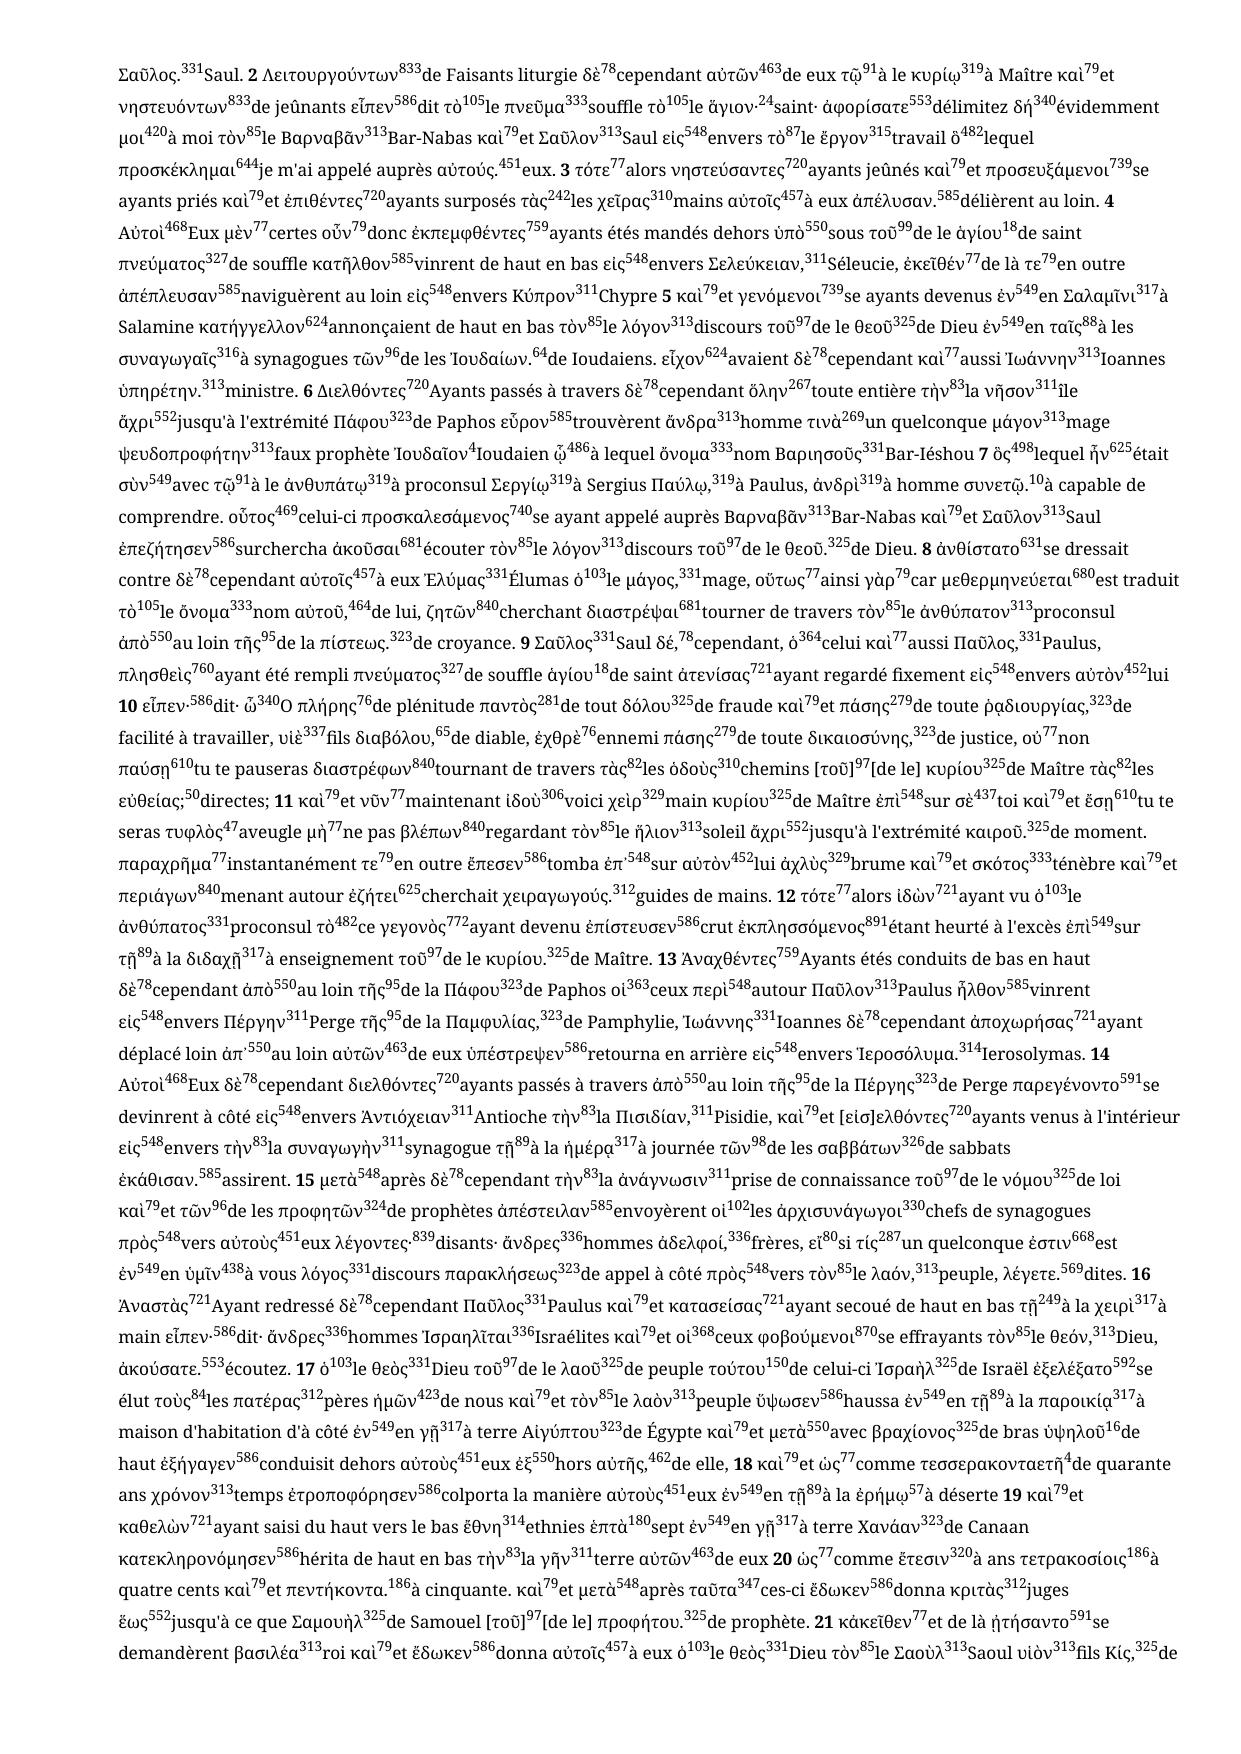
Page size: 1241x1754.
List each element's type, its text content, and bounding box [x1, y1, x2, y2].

text 1 Ἦσαν624Étaient δὲ78cependant ἐν549en Ἀντιοχείᾳ317à Antioche κατὰ548selon τὴν83la οὖσαν820étante ἐκκλησίαν311église προφῆται330prophètes καὶ79et διδάσκαλοι330enseignants ὅ103le τε79en outre Βαρναβᾶς331Bar-Nabas καὶ79et Συμεὼν331Syméon ὁ498celui καλούμενος891étant appelé Νίγερ331Niger καὶ79et Λούκιος331Loukios ὁ103le Κυρηναῖος,331Cyrénéen, Μαναήν331Manahen τε79en outre Ἡρῴδου325de Hérode τοῦ97de le τετραάρχου325de tétrarque σύντροφος71nourri avec καὶ79et Σαῦλος.331Saul. 2 Λειτουργούντων833de Faisants liturgie δὲ78cependant αὐτῶν463de eux τῷ91à le κυρίῳ319à Maître καὶ79et νηστευόντων833de jeûnants εἶπεν586dit τὸ105le πνεῦμα333souffle τὸ105le ἅγιον·24saint· ἀφορίσατε553délimitez δή340évidemment μοι420à moi τὸν85le Βαρναβᾶν313Bar-Nabas καὶ79et Σαῦλον313Saul εἰς548envers τὸ87le ἔργον315travail ὃ482lequel προσκέκλημαι644je m'ai appelé auprès αὐτούς.451eux. 3 τότε77alors νηστεύσαντες720ayants jeûnés καὶ79et προσευξάμενοι739se ayants priés καὶ79et ἐπιθέντες720ayants surposés τὰς242les χεῖρας310mains αὐτοῖς457à eux ἀπέλυσαν.585délièrent au loin. 4 Αὐτοὶ468Eux μὲν77certes οὖν79donc ἐκπεμφθέντες759ayants étés mandés dehors ὑπὸ550sous τοῦ99de le ἁγίου18de saint πνεύματος327de souffle κατῆλθον585vinrent de haut en bas εἰς548envers Σελεύκειαν,311Séleucie, ἐκεῖθέν77de là τε79en outre ἀπέπλευσαν585naviguèrent au loin εἰς548envers Κύπρον311Chypre 5 καὶ79et γενόμενοι739se ayants devenus ἐν549en Σαλαμῖνι317à Salamine κατήγγελλον624annonçaient de haut en bas τὸν85le λόγον313discours τοῦ97de le θεοῦ325de Dieu ἐν549en ταῖς88à les συναγωγαῖς316à synagogues τῶν96de les Ἰουδαίων.64de Ioudaiens. εἶχον624avaient δὲ78cependant καὶ77aussi Ἰωάννην313Ioannes ὑπηρέτην.313ministre. 6 Διελθόντες720Ayants passés à travers δὲ78cependant ὅλην267toute entière τὴν83la νῆσον311île ἄχρι552jusqu'à l'extrémité Πάφου323de Paphos εὗρον585trouvèrent ἄνδρα313homme τινὰ269un quelconque μάγον313mage ψευδοπροφήτην313faux prophète Ἰουδαῖον4Ioudaien ᾧ486à lequel ὄνομα333nom Βαριησοῦς331Bar-Iéshou 7 ὃς498lequel ἦν625était σὺν549avec τῷ91à le ἀνθυπάτῳ319à proconsul Σεργίῳ319à Sergius Παύλῳ,319à Paulus, ἀνδρὶ319à homme συνετῷ.10à capable de comprendre. οὗτος469celui-ci προσκαλεσάμενος740se ayant appelé auprès Βαρναβᾶν313Bar-Nabas καὶ79et Σαῦλον313Saul ἐπεζήτησεν586surchercha ἀκοῦσαι681écouter τὸν85le λόγον313discours τοῦ97de le θεοῦ.325de Dieu. 8 ἀνθίστατο631se dressait contre δὲ78cependant αὐτοῖς457à eux Ἐλύμας331Élumas ὁ103le μάγος,331mage, οὕτως77ainsi γὰρ79car μεθερμηνεύεται680est traduit τὸ105le ὄνομα333nom αὐτοῦ,464de lui, ζητῶν840cherchant διαστρέψαι681tourner de travers τὸν85le ἀνθύπατον313proconsul ἀπὸ550au loin τῆς95de la πίστεως.323de croyance. 9 Σαῦλος331Saul δέ,78cependant, ὁ364celui καὶ77aussi Παῦλος,331Paulus, πλησθεὶς760ayant été rempli πνεύματος327de souffle ἁγίου18de saint ἀτενίσας721ayant regardé fixement εἰς548envers αὐτὸν452lui 10 εἶπεν·586dit· ὦ340O πλήρης76de plénitude παντὸς281de tout δόλου325de fraude καὶ79et πάσης279de toute ῥᾳδιουργίας,323de facilité à travailler, υἱὲ337fils διαβόλου,65de diable, ἐχθρὲ76ennemi πάσης279de toute δικαιοσύνης,323de justice, οὐ77non παύσῃ610tu te pauseras διαστρέφων840tournant de travers τὰς82les ὁδοὺς310chemins [τοῦ]97[de le] κυρίου325de Maître τὰς82les εὐθείας;50directes; 11 καὶ79et νῦν77maintenant ἰδοὺ306voici χεὶρ329main κυρίου325de Maître ἐπὶ548sur σὲ437toi καὶ79et ἔσῃ610tu te seras τυφλὸς47aveugle μὴ77ne pas βλέπων840regardant τὸν85le ἥλιον313soleil ἄχρι552jusqu'à l'extrémité καιροῦ.325de moment. παραχρῆμα77instantanément τε79en outre ἔπεσεν586tomba ἐπ᾽548sur αὐτὸν452lui ἀχλὺς329brume καὶ79et σκότος333ténèbre καὶ79et περιάγων840menant autour ἐζήτει625cherchait χειραγωγούς.312guides de mains. 12 τότε77alors ἰδὼν721ayant vu ὁ103le ἀνθύπατος331proconsul τὸ482ce γεγονὸς772ayant devenu ἐπίστευσεν586crut ἐκπλησσόμενος891étant heurté à l'excès ἐπὶ549sur τῇ89à la διδαχῇ317à enseignement τοῦ97de le κυρίου.325de Maître. 13 Ἀναχθέντες759Ayants étés conduits de bas en haut δὲ78cependant ἀπὸ550au loin τῆς95de la Πάφου323de Paphos οἱ363ceux περὶ548autour Παῦλον313Paulus ἦλθον585vinrent εἰς548envers Πέργην311Perge τῆς95de la Παμφυλίας,323de Pamphylie, Ἰωάννης331Ioannes δὲ78cependant ἀποχωρήσας721ayant déplacé loin ἀπ᾽550au loin αὐτῶν463de eux ὑπέστρεψεν586retourna en arrière εἰς548envers Ἱεροσόλυμα.314Ierosolymas. 14 Αὐτοὶ468Eux δὲ78cependant διελθόντες720ayants passés à travers ἀπὸ550au loin τῆς95de la Πέργης323de Perge παρεγένοντο591se devinrent à côté εἰς548envers Ἀντιόχειαν311Antioche τὴν83la Πισιδίαν,311Pisidie, καὶ79et [εἰσ]ελθόντες720ayants venus à l'intérieur εἰς548envers τὴν83la συναγωγὴν311synagogue τῇ89à la ἡμέρᾳ317à journée τῶν98de les σαββάτων326de sabbats ἐκάθισαν.585assirent. 15 μετὰ548après δὲ78cependant τὴν83la ἀνάγνωσιν311prise de connaissance τοῦ97de le νόμου325de loi καὶ79et τῶν96de les προφητῶν324de prophètes ἀπέστειλαν585envoyèrent οἱ102les ἀρχισυνάγωγοι330chefs de synagogues πρὸς548vers αὐτοὺς451eux λέγοντες·839disants· ἄνδρες336hommes ἀδελφοί,336frères, εἴ80si τίς287un quelconque ἐστιν668est ἐν549en ὑμῖν438à vous λόγος331discours παρακλήσεως323de appel à côté πρὸς548vers τὸν85le λαόν,313peuple, λέγετε.569dites. 16 Ἀναστὰς721Ayant redressé δὲ78cependant Παῦλος331Paulus καὶ79et κατασείσας721ayant secoué de haut en bas τῇ249à la χειρὶ317à main εἶπεν·586dit· ἄνδρες336hommes Ἰσραηλῖται336Israélites καὶ79et οἱ368ceux φοβούμενοι870se effrayants τὸν85le θεόν,313Dieu, ἀκούσατε.553écoutez. 17 ὁ103le θεὸς331Dieu τοῦ97de le λαοῦ325de peuple τούτου150de celui-ci Ἰσραὴλ325de Israël ἐξελέξατο592se élut τοὺς84les πατέρας312pères ἡμῶν423de nous καὶ79et τὸν85le λαὸν313peuple ὕψωσεν586haussa ἐν549en τῇ89à la παροικίᾳ317à maison d'habitation d'à côté ἐν549en γῇ317à terre Αἰγύπτου323de Égypte καὶ79et μετὰ550avec βραχίονος325de bras ὑψηλοῦ16de haut ἐξήγαγεν586conduisit dehors αὐτοὺς451eux ἐξ550hors αὐτῆς,462de elle, 18 καὶ79et ὡς77comme τεσσερακονταετῆ4de quarante ans χρόνον313temps ἐτροποφόρησεν586colporta la manière αὐτοὺς451eux ἐν549en τῇ89à la ἐρήμῳ57à déserte 19 καὶ79et καθελὼν721ayant saisi du haut vers le bas ἔθνη314ethnies ἑπτὰ180sept ἐν549en γῇ317à terre Χανάαν323de Canaan κατεκληρονόμησεν586hérita de haut en bas τὴν83la γῆν311terre αὐτῶν463de eux 20 ὡς77comme ἔτεσιν320à ans τετρακοσίοις186à quatre cents καὶ79et πεντήκοντα.186à cinquante. καὶ79et μετὰ548après ταῦτα347ces-ci ἔδωκεν586donna κριτὰς312juges ἕως552jusqu'à ce que Σαμουὴλ325de Samouel [τοῦ]97[de le] προφήτου.325de prophète. 21 κἀκεῖθεν77et de là ᾐτήσαντο591se demandèrent βασιλέα313roi καὶ79et ἔδωκεν586donna αὐτοῖς457à eux ὁ103le θεὸς331Dieu τὸν85le Σαοὺλ313Saoul υἱὸν313fils Κίς,325de Kis, ἄνδρα313homme ἐκ550hors φυλῆς323de tribu Βενιαμίν,325de Benyamin, ἔτη314ans τεσσεράκοντα,180quarante, 22 καὶ79et μεταστήσας721ayant déplacé αὐτὸν452lui ἤγειρεν586éveilla τὸν85le Δαυὶδ313Dauid αὐτοῖς457à eux εἰς548envers βασιλέα313roi ᾧ486à lequel καὶ77aussi εἶπεν586dit μαρτυρήσας·721ayant témoigné· εὗρον582je trouvai Δαυὶδ313Dauid τὸν346celui τοῦ97de le Ἰεσσαί,325de Iessai, ἄνδρα313homme κατὰ548selon τὴν83la καρδίαν311coeur μου,424de moi, ὃς498lequel ποιήσει606fera πάντα270tous τὰ86les θελήματά314volontés μου.424de moi. 23 τούτου358de celui-ci ὁ103le θεὸς331Dieu ἀπὸ550au loin τοῦ99de le σπέρματος327de semence κατ᾽548selon ἐπαγγελίαν311promesse ἤγαγεν586conduisit τῷ91à le Ἰσραὴλ319à Israël σωτῆρα313sauveur Ἰησοῦν,313Iésous, 24 προκηρύξαντος716de ayant annoncé d'avance Ἰωάννου325de Ioannes πρὸ550d'avant προσώπου327de face τῆς95de la εἰσόδου323de entrée de chemin αὐτοῦ464de lui βάπτισμα315baptême μετανοίας323de transintelligence παντὶ275à tout τῷ91à le λαῷ319à peuple Ἰσραήλ.325de Israël. 25 ὡς80comme δὲ78cependant ἐπλήρου625faisait plénitude Ἰωάννης331Ioannes τὸν85le δρόμον,313course, ἔλεγεν·625disait· τί399quel ἐμὲ417moi ὑπονοεῖτε665vous soupçonnez εἶναι;689être; οὐκ77non εἰμὶ664je suis ἐγώ·431moi· ἀλλ᾽79mais ἰδοὺ306voici ἔρχεται674se vient μετ᾽548après ἐμὲ417moi οὗ492de lequel οὐκ77non εἰμὶ664je suis ἄξιος47digne τὸ87le ὑπόδημα315soulier τῶν256de les ποδῶν324de pieds λῦσαι.681délier. 26 Ἄνδρες336Hommes ἀδελφοί,336frères, υἱοὶ336fils γένους327de genre Ἀβραὰμ325de Abraam καὶ79et οἱ368ceux ἐν549en ὑμῖν438à vous φοβούμενοι870se effrayants τὸν85le θεόν,313Dieu, ἡμῖν419à nous ὁ103le λόγος331discours τῆς95de la σωτηρίας323de sauvetage ταύτης148de celle-ci ἐξαπεστάλη.600fut envoyé dehors. 27 οἱ363ceux γὰρ79car κατοικοῦντες839établissants maison d'habitation ἐν549en Ἰερουσαλὴμ317à Ierousalem καὶ79et οἱ102les ἄρχοντες330chefs αὐτῶν463de eux τοῦτον346celui-ci ἀγνοήσαντες720ayants méconnus καὶ79et τὰς82les φωνὰς310voix τῶν96de les προφητῶν324de prophètes τὰς477celles κατὰ548selon πᾶν271tout σάββατον315sabbat ἀναγινωσκομένας872étantes prises connaissance κρίναντες720ayants jugés ἐπλήρωσαν,585firent plénitude, 28 καὶ79et μηδεμίαν267ne pas une αἰτίαν311cause θανάτου325de trépas εὑρόντες720ayants trouvés ᾐτήσαντο591se demandèrent Πιλᾶτον313Pilatus ἀναιρεθῆναι683être saisi de bas en haut αὐτόν.452lui. 29 ὡς80comme δὲ78cependant ἐτέλεσαν585achevèrent πάντα270tous τὰ347ces περὶ550autour αὐτοῦ464de lui γεγραμμένα,797ayants étés graphés, καθελόντες720ayants saisis du haut vers le bas ἀπὸ550au loin τοῦ99de le ξύλου327de bois ἔθηκαν585posèrent εἰς548envers μνημεῖον.315mémorial. 30 ὁ103le δὲ78cependant θεὸς331Dieu ἤγειρεν586éveilla αὐτὸν452lui ἐκ550hors νεκρῶν,64de morts, 31 ὃς498lequel ὤφθη600fut vu ἐπὶ548sur ἡμέρας310journées πλείους1plus nombreusement τοῖς351à ceux συναναβᾶσιν712à ayants montés avec αὐτῷ458à lui ἀπὸ550au loin τῆς95de la Γαλιλαίας323de Galilée εἰς548envers Ἰερουσαλήμ,311Ierousalem, οἵτινες497lesquels des quelconques [νῦν]77[maintenant] εἰσιν667sont μάρτυρες330témoins αὐτοῦ464de lui πρὸς548vers τὸν85le λαόν.313peuple. 32 Καὶ79Et ἡμεῖς430nous ὑμᾶς436vous εὐαγγελιζόμεθα669nous nous évangélisons τὴν83la πρὸς548vers τοὺς84les πατέρας312pères ἐπαγγελίαν311promesse γενομένην,724se ayante devenue, 33 ὅτι80en ce que ταύτην344celle-ci ὁ103le θεὸς331Dieu ἐκπεπλήρωκεν642a fait plénitude à l'excès τοῖς92à les τέκνοις320à enfants ἡμῶν423de nous ἀναστήσας721ayant redressé Ἰησοῦν313Iésous ὡς80comme καὶ77aussi ἐν549en τῷ91à le ψαλμῷ319à psaume γέγραπται654a été graphé τῷ91à le δευτέρῳ·207à deuxième· υἱός331fils μου424de moi εἶ666tu es σύ,448toi, ἐγὼ431moi σήμερον77aujourd'hui γεγέννηκά638j'ai engendré σε.437toi. 34 ὅτι80en ce que δὲ78cependant ἀνέστησεν586redressa αὐτὸν452lui ἐκ550hors νεκρῶν64de morts μηκέτι77ne pas plus μέλλοντα822imminant ὑποστρέφειν689retourner en arrière εἰς548envers διαφθοράν,311corruption à travers, οὕτως77ainsi εἴρηκεν642a dit ὅτι80en ce que δώσω602je donnerai ὑμῖν438à vous τὰ86les ὅσια54sacrés Δαυὶδ325de Dauid τὰ86les πιστά.54croyables. 35 διότι80parce que καὶ77aussi ἐν549en ἑτέρῳ378à autre-différent λέγει·668dit· οὐ77non δώσεις604tu donneras τὸν85le ὅσιόν53sacré σου442de toi ἰδεῖν681voir διαφθοράν.311corruption à travers. 36 Δαυὶδ331Dauid μὲν79certes γὰρ79car ἰδίᾳ119à en propre γενεᾷ317à génération ὑπηρετήσας721ayant administré τῇ89à la τοῦ97de le θεοῦ325de Dieu βουλῇ317à dessein ἐκοιμήθη600fut mis au coucher καὶ79et προσετέθη600fut apposé πρὸς548vers τοὺς84les πατέρας312pères αὐτοῦ464de lui καὶ79et εἶδεν586vit διαφθοράν·311corruption à travers· 37 ὃν480lequel δὲ78cependant ὁ103le θεὸς331Dieu ἤγειρεν,586éveilla, οὐκ77non εἶδεν586vit διαφθοράν.311corruption à travers. 38 γνωστὸν49connu οὖν79donc ἔστω572soit ὑμῖν,438à vous, ἄνδρες336hommes ἀδελφοί,336frères, ὅτι80en ce que διὰ550par τούτου358de celui-ci ὑμῖν438à vous ἄφεσις329abandon ἁμαρτιῶν322de fautes καταγγέλλεται,680est annoncé de haut en bas, [καὶ]79[et] ἀπὸ550au loin πάντων385de tous ὧν493de lesquels οὐκ77non ἠδυνήθητε597vous fûtes pu ἐν549en νόμῳ319à loi Μωϋσέως325de Môusês δικαιωθῆναι,683être justifié, 39 ἐν549en τούτῳ352à celui-ci πᾶς390tout ὁ364celui πιστεύων840croyant δικαιοῦται.680est justifié. 40 βλέπετε569regardez οὖν79donc μὴ80ne pas ἐπέλθῃ899que vienne sur τὸ366ce εἰρημένον815ayant été dit ἐν549en τοῖς90à les προφήταις·318à prophètes· 41 ἴδετε,553voyez, οἱ102les καταφρονηταί,330mépriseurs, καὶ79et θαυμάσατε553étonnez καὶ79et ἀφανίσθητε,562soyez faits disparaître, ὅτι80en ce que ἔργον315travail ἐργάζομαι670je me mets au travail ἐγὼ431moi ἐν549en ταῖς88à les ἡμέραις316à journées ὑμῶν,441de vous, ἔργον315travail ὃ482lequel οὐ77non μὴ77ne pas πιστεύσητε896que vous croyiez ἐάν80si le cas échéant τις390un quelconque ἐκδιηγῆται927que se décrive ὑμῖν.438à vous. 42 Ἐξιόντων833de Allants dehors δὲ78cependant αὐτῶν463de eux παρεκάλουν624appelaient à côté εἰς548envers τὸ87le μεταξὺ77entre σάββατον315sabbat λαληθῆναι683être bavardé αὐτοῖς457à eux τὰ86les ῥήματα314oraux ταῦτα.139ces-ci. 43 λυθείσης752de ayante étée déliée δὲ78cependant τῆς95de la συναγωγῆς323de synagogue ἠκολούθησαν585suivirent πολλοὶ389nombreux τῶν96de les Ἰουδαίων64de Ioudaiens καὶ79et τῶν96de les σεβομένων860de se vénérants προσηλύτων324de prosélytes τῷ91à le Παύλῳ319à Paulus καὶ79et τῷ91à le Βαρναβᾷ,319à Bar-Nabas, οἵτινες497lesquels des quelconques προσλαλοῦντες839bavardants auprès αὐτοῖς457à eux ἔπειθον624persuadaient αὐτοὺς451eux προσμένειν689rester auprès τῇ89à la χάριτι317à grâce τοῦ97de le θεοῦ.325de Dieu. 44 Τῷ93à Le δὲ78cependant ἐρχομένῳ857à se venant σαββάτῳ321à sabbat σχεδὸν77presque πᾶσα285toute ἡ101la πόλις329cité συνήχθη600fut mené ensemble ἀκοῦσαι681écouter τὸν85le λόγον313discours τοῦ97de le κυρίου.325de Maître. 45 ἰδόντες720ayants vus δὲ78cependant οἱ102les Ἰουδαῖοι70Ioudaiens τοὺς84les ὄχλους312foules ἐπλήσθησαν599furent rempli ζήλου325de zèle καὶ79et ἀντέλεγον624contredisaient τοῖς353à ces ὑπὸ550sous Παύλου325de Paulus λαλουμένοις881à étants bavardés βλασφημοῦντες.839blasphémants. 46 παρρησιασάμενοί739se ayants oralisés franchement τε79en outre ὁ103le Παῦλος331Paulus καὶ79et ὁ103le Βαρναβᾶς331Bar-Nabas εἶπαν·585dirent· ὑμῖν438à vous ἦν625était ἀναγκαῖον49nécessaire πρῶτον77premièrement λαληθῆναι683être bavardé τὸν85le λόγον313discours τοῦ97de le θεοῦ·325de Dieu· ἐπειδὴ80parce que donc ἀπωθεῖσθε671vous vous poussez au loin αὐτὸν452lui καὶ79et οὐκ77non ἀξίους52dignes κρίνετε665vous jugez ἑαυτοὺς515vous-mêmes τῆς95de la αἰωνίου14de éternelle ζωῆς,323de vie, ἰδοὺ306voici στρεφόμεθα675nous sommes tournés εἰς548envers τὰ86les ἔθνη.314ethnies. 47 οὕτως77ainsi γὰρ79car ἐντέταλται648s'a commandé ἡμῖν419à nous ὁ103le κύριος·331Maître· τέθεικά638j'ai posé σε437toi εἰς548envers φῶς315lumière ἐθνῶν326de ethnies τοῦ360de ce εἶναί689être σε437toi εἰς548envers σωτηρίαν311sauvetage ἕως552jusqu'à ce que ἐσχάτου67de dernier τῆς95de la γῆς.323de terre. 48 Ἀκούοντα841Écoutants δὲ78cependant τὰ104les ἔθνη332ethnies ἔχαιρον624étaient de joie καὶ79et ἐδόξαζον624glorifiaient τὸν85le λόγον313discours τοῦ97de le κυρίου325de Maître καὶ79et ἐπίστευσαν585crurent ὅσοι497autant lesquels ἦσαν624étaient τεταγμένοι812ayants étés ordonnancés εἰς548envers ζωὴν311vie αἰώνιον·2éternelle· 49 διεφέρετο636était différé δὲ78cependant ὁ103le λόγος331discours τοῦ97de le κυρίου325de Maître δι᾽550par ὅλης279de toute entière τῆς95de la χώρας.323de région. 50 οἱ102les δὲ78cependant Ἰουδαῖοι70Ioudaiens παρώτρυναν585remuèrent à côté τὰς82les σεβομένας846se vénérantes γυναῖκας310femmes τὰς82les εὐσχήμονας1élégantes καὶ79et τοὺς84les πρώτους52premiers τῆς95de la πόλεως323de cité καὶ79et ἐπήγειραν585éveillèrent au dessus διωγμὸν313poursuite ἐπὶ548sur τὸν85le Παῦλον313Paulus καὶ79et Βαρναβᾶν313Bar-Nabas καὶ79et ἐξέβαλον585éjectèrent αὐτοὺς451eux ἀπὸ550au loin τῶν98de les ὁρίων326de frontières αὐτῶν.463de eux. 51 οἱ468ceux δὲ78cependant ἐκτιναξάμενοι739se ayants secoués dehors τὸν85le κονιορτὸν313poussière τῶν96de les ποδῶν324de pieds ἐπ᾽548sur αὐτοὺς451eux ἦλθον585vinrent εἰς548envers Ἰκόνιον,315Iconium, 52 οἵ102les τε79en outre μαθηταὶ330disciples ἐπληροῦντο635étaient fait plénitude χαρᾶς323de joie καὶ79et πνεύματος327de souffle ἁγίου.18de saint. [118, 59, 1181, 1665]
